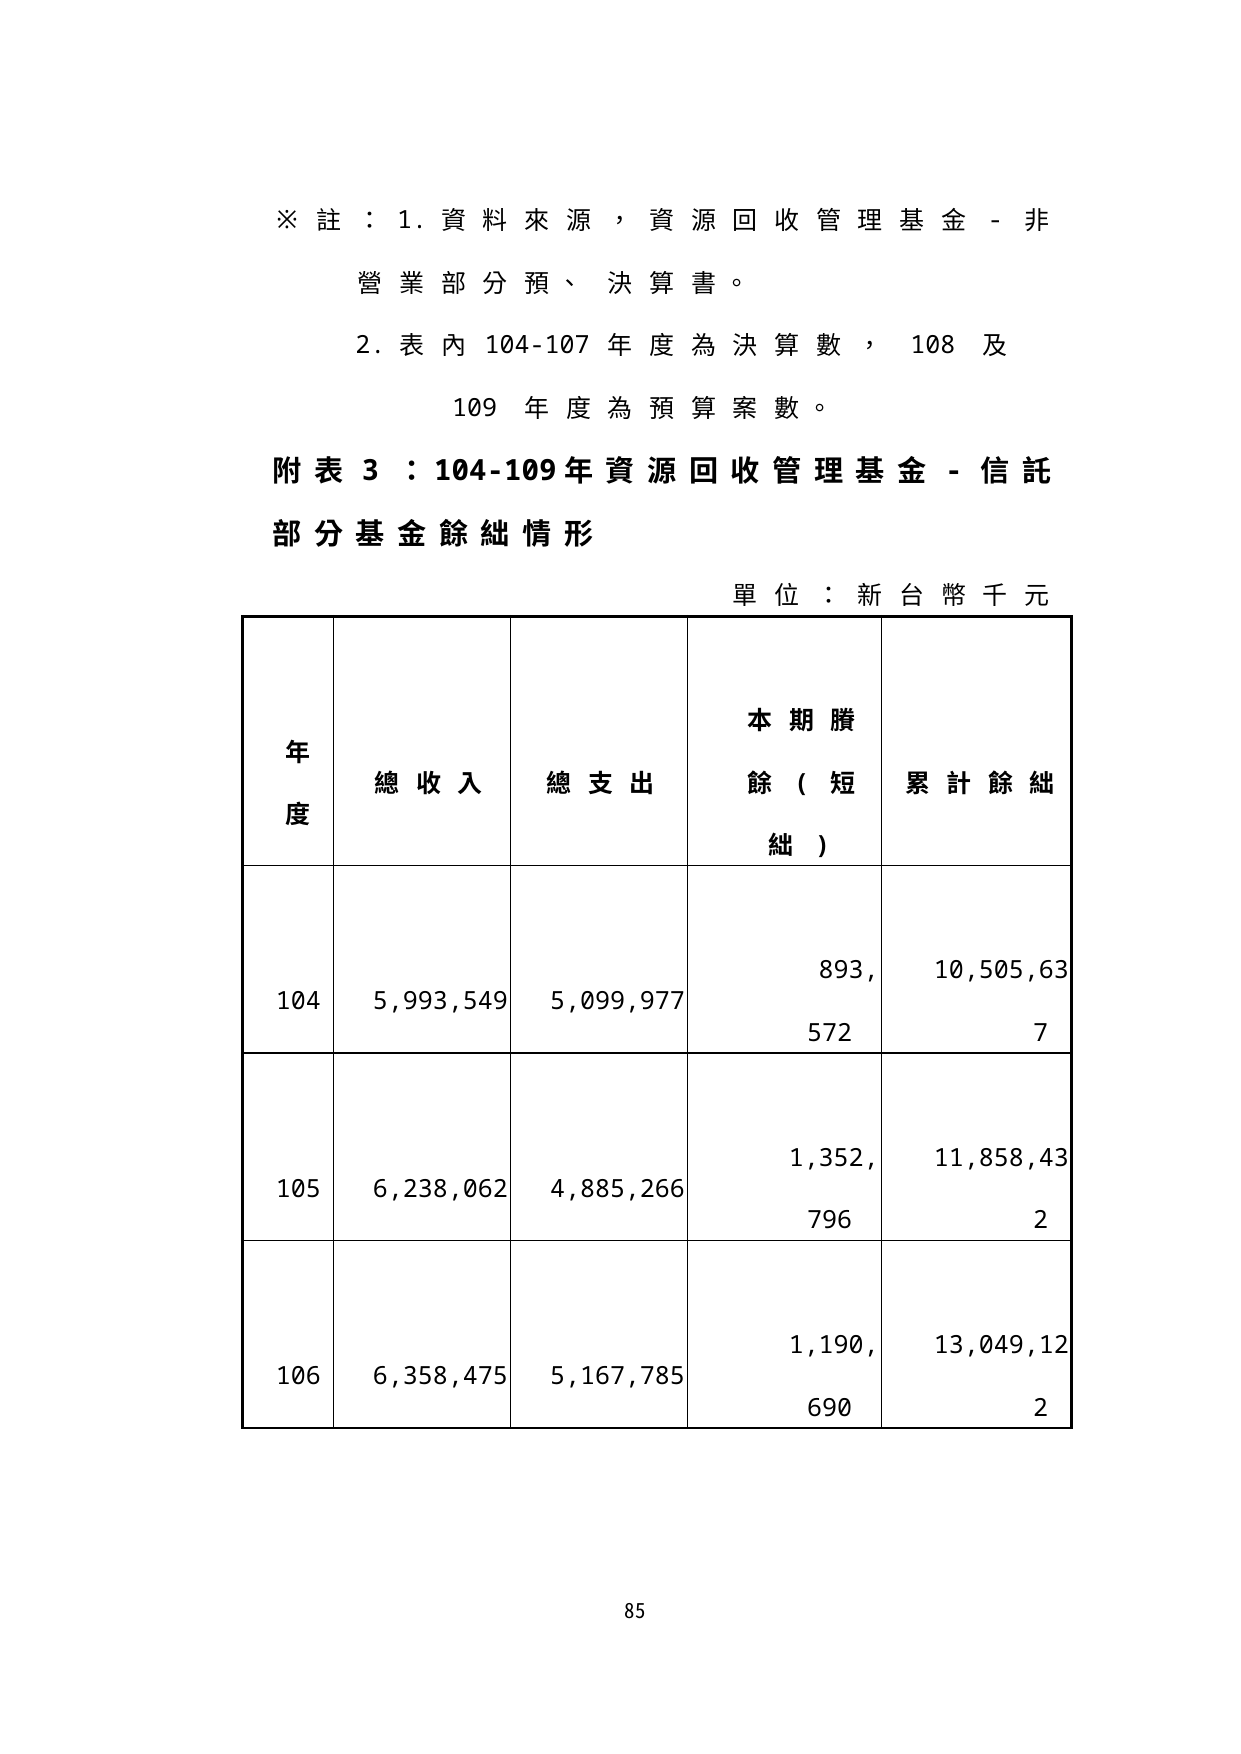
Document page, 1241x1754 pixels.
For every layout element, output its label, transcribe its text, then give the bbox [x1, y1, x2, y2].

table_cell 5,993,549 [334, 866, 510, 1052]
table_header 總收入 [334, 618, 510, 865]
table_cell 5,167,785 [511, 1241, 687, 1427]
table_cell 1,190,690 [688, 1241, 881, 1427]
table_cell 104 [244, 866, 333, 1052]
table_cell 10,505,637 [882, 866, 1070, 1052]
table_cell 4,885,266 [511, 1054, 687, 1240]
text 附表3：104-109年資源回收管理基金-信託部分基金餘絀情形 [241, 427, 1058, 552]
text 單位：新台幣千元 [241, 552, 1058, 615]
table_cell 6,238,062 [334, 1054, 510, 1240]
table_cell 105 [244, 1054, 333, 1240]
table_header 本期賸餘(短絀) [688, 618, 881, 865]
table_header 累計餘絀 [882, 618, 1070, 865]
table_cell 13,049,122 [882, 1241, 1070, 1427]
text 2.表內104-107年度為決算數，108及109年度為預算案數。 [312, 302, 1058, 427]
text ※註：1.資料來源，資源回收管理基金-非營業部分預、決算書。 [238, 177, 1058, 302]
table_cell 11,858,432 [882, 1054, 1070, 1240]
table_cell 1,352,796 [688, 1054, 881, 1240]
table_cell 6,358,475 [334, 1241, 510, 1427]
table_cell 893,572 [688, 866, 881, 1052]
table_header 總支出 [511, 618, 687, 865]
table_header 年度 [244, 618, 333, 865]
table_cell 5,099,977 [511, 866, 687, 1052]
table_cell 106 [244, 1241, 333, 1427]
